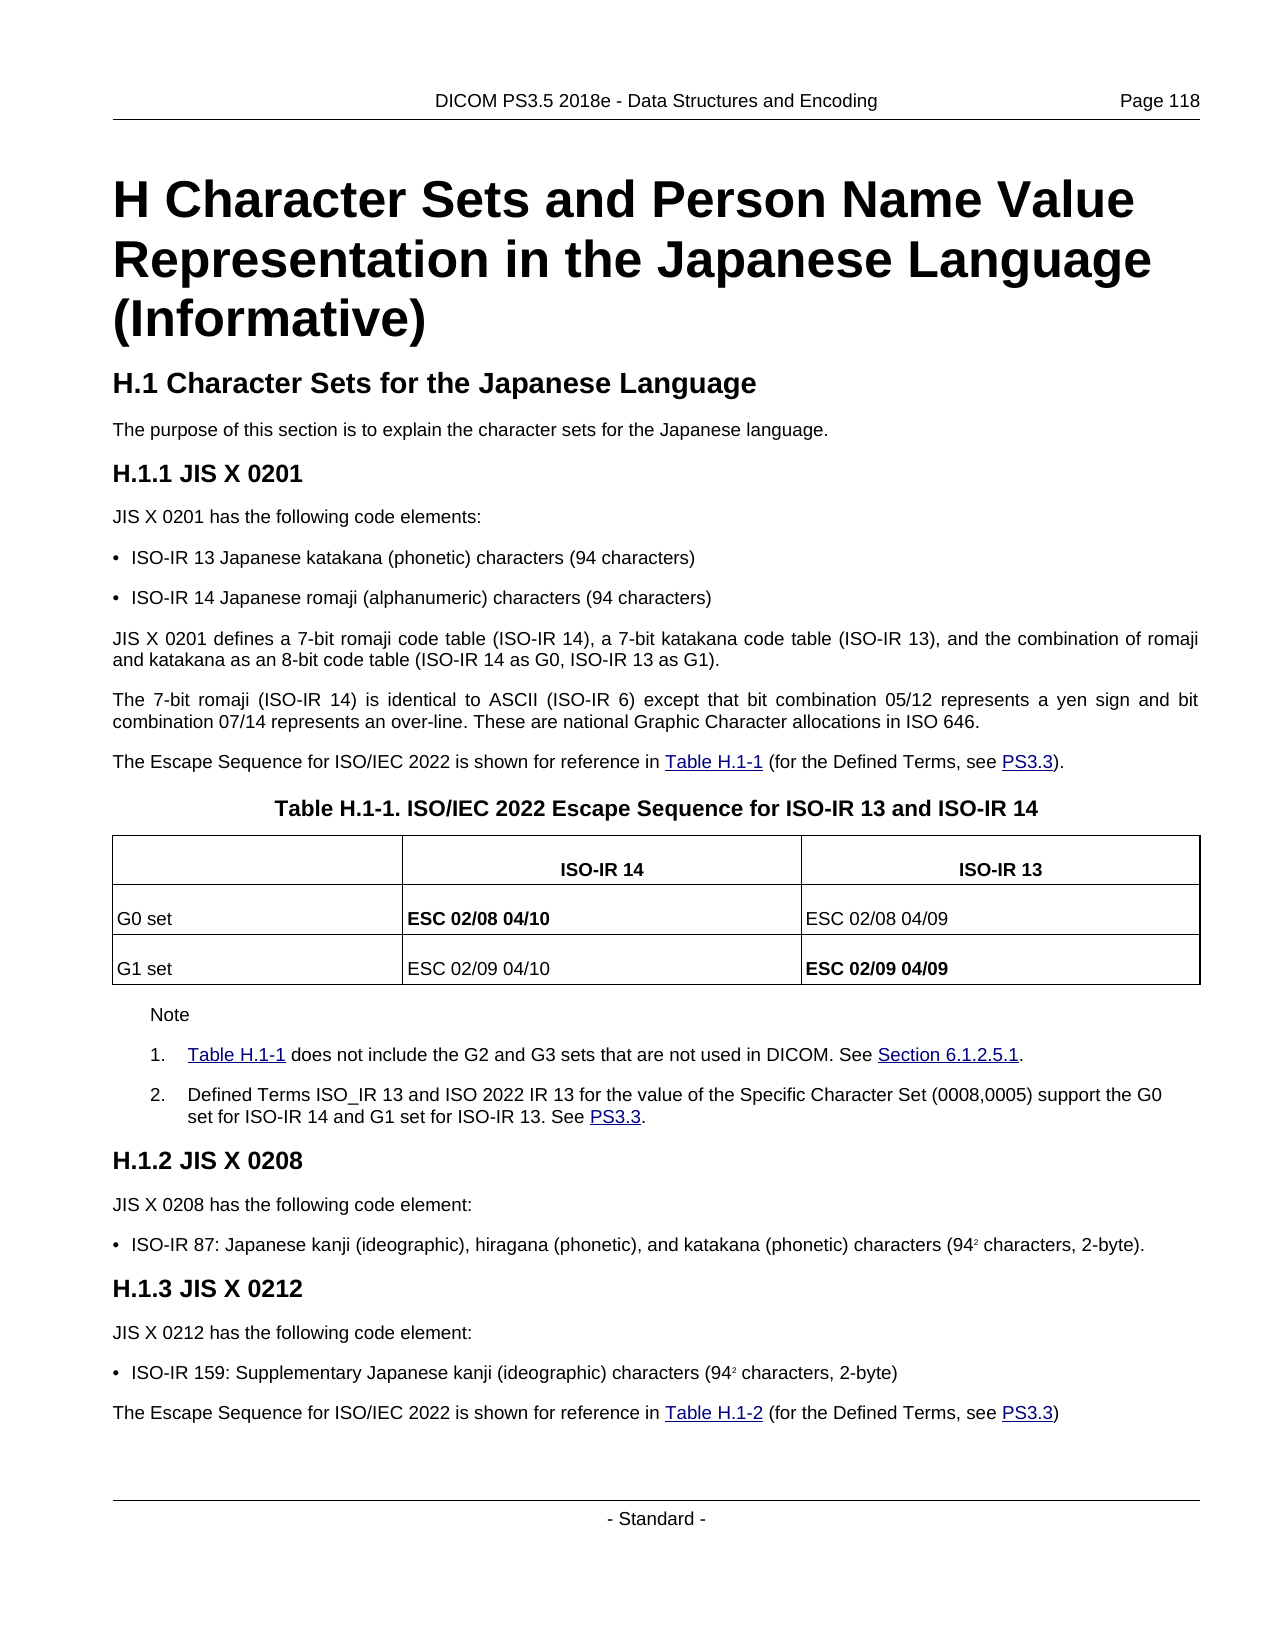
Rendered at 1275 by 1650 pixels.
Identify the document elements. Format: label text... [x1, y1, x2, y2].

list Defined Terms ISO_IR 13 and ISO 2022 IR 13 for the value of the Specific Character Set (0008,0005) support the G0 set for ISO-IR 14 and G1 set for ISO-IR 13. See PS3.3. [150, 1084, 1162, 1127]
text Note [150, 1003, 1162, 1025]
text The Escape Sequence for ISO/IEC 2022 is shown for reference in Table H.1-2 (for the Defined Terms, see PS3.3) [112, 1402, 1200, 1424]
table_header [113, 836, 402, 884]
list ISO-IR 159: Supplementary Japanese kanji (ideographic) characters (942 characters, 2-byte) [112, 1362, 1200, 1383]
table_cell G1 set [113, 935, 402, 983]
list ISO-IR 87: Japanese kanji (ideographic), hiragana (phonetic), and katakana (phonetic) characters (942 characters, 2-byte). [112, 1234, 1200, 1255]
table_header ISO-IR 13 [802, 836, 1199, 884]
table_cell ESC 02/08 04/10 [403, 885, 801, 934]
text JIS X 0208 has the following code element: [112, 1193, 1200, 1215]
text The 7-bit romaji (ISO-IR 14) is identical to ASCII (ISO-IR 6) except that bit combination 05/12 represents a yen sign and bit combination 07/14 represents an over-line. These are national Graphic Character allocations in ISO 646. [112, 689, 1200, 732]
text H.1.3 JIS X 0212 [112, 1274, 1200, 1303]
text H.1.2 JIS X 0208 [112, 1146, 1200, 1174]
list Table H.1-1 does not include the G2 and G3 sets that are not used in DICOM. See Section 6.1.2.5.1. [150, 1044, 1162, 1065]
text Table H.1-1. ISO/IEC 2022 Escape Sequence for ISO-IR 13 and ISO-IR 14 [112, 795, 1200, 821]
text JIS X 0212 has the following code element: [112, 1321, 1200, 1343]
list ISO-IR 14 Japanese romaji (alphanumeric) characters (94 characters) [112, 587, 1200, 608]
table_cell ESC 02/08 04/09 [802, 885, 1199, 934]
text JIS X 0201 defines a 7-bit romaji code table (ISO-IR 14), a 7-bit katakana code table (ISO-IR 13), and the combination of romaji and katakana as an 8-bit code table (ISO-IR 14 as G0, ISO-IR 13 as G1). [112, 627, 1200, 670]
text The purpose of this section is to explain the character sets for the Japanese language. [112, 418, 1200, 440]
text H Character Sets and Person Name Value Representation in the Japanese Language (Informative) [112, 169, 1200, 347]
table_cell G0 set [113, 885, 402, 934]
table_cell ESC 02/09 04/10 [403, 935, 801, 983]
table_header ISO-IR 14 [403, 836, 801, 884]
text H.1.1 JIS X 0201 [112, 459, 1200, 488]
text The Escape Sequence for ISO/IEC 2022 is shown for reference in Table H.1-1 (for the Defined Terms, see PS3.3). [112, 751, 1200, 773]
text JIS X 0201 has the following code elements: [112, 506, 1200, 528]
list ISO-IR 13 Japanese katakana (phonetic) characters (94 characters) [112, 547, 1200, 568]
text H.1 Character Sets for the Japanese Language [112, 366, 1200, 400]
table_cell ESC 02/09 04/09 [802, 935, 1199, 983]
